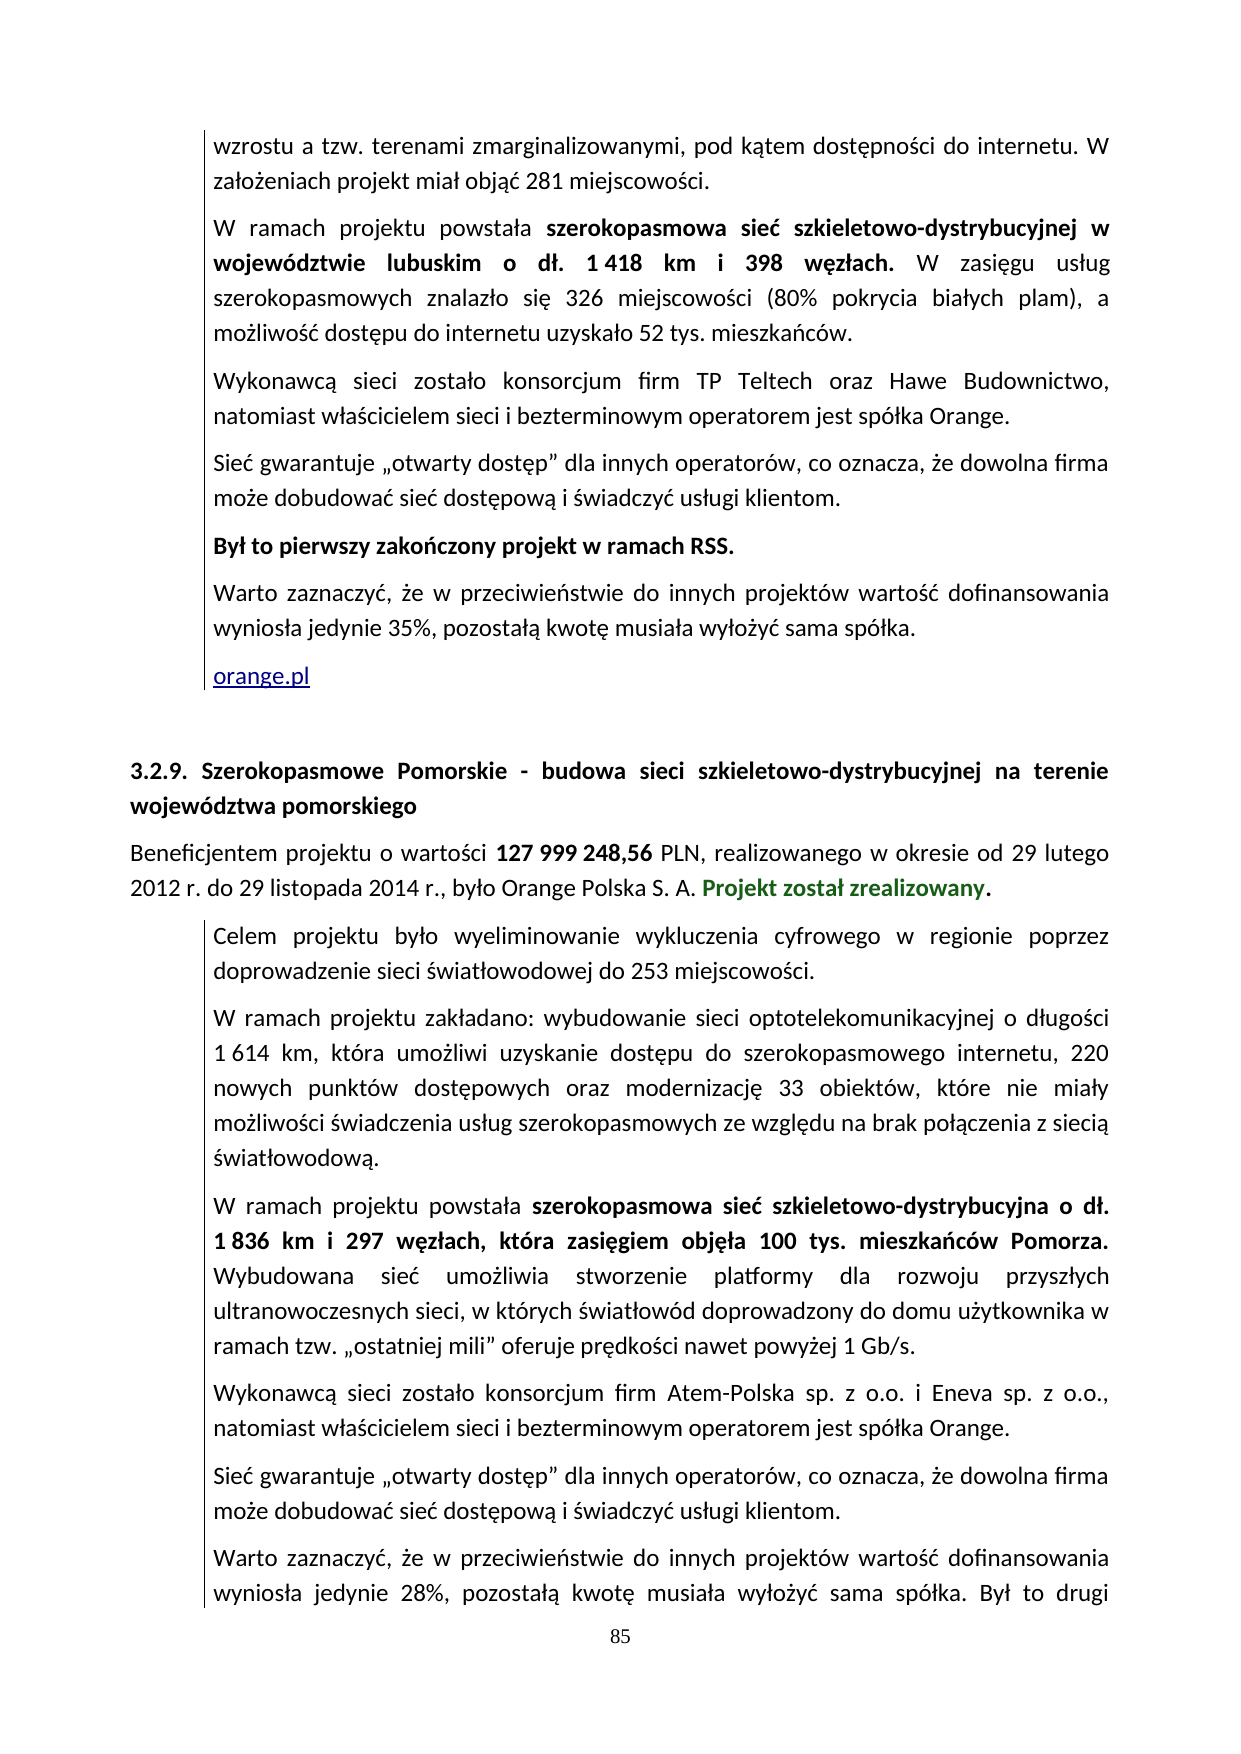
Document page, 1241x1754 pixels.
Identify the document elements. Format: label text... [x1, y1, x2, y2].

text Wykonawcą sieci zostało konsorcjum firm TP Teltech oraz Hawe Budownictwo, natomiast właścicielem sieci i bezterminowym operatorem jest spółka Orange. [205, 365, 1110, 430]
text Beneficjentem projektu o wartości 127 999 248,56 PLN, realizowanego w okresie od 29 lutego 2012 r. do 29 listopada 2014 r., było Orange Polska S. A. Projekt został zrealizowany. [130, 837, 1110, 903]
text W ramach projektu powstała szerokopasmowa sieć szkieletowo-dystrybucyjna o dł. 1 836 km i 297 węzłach, która zasięgiem objęła 100 tys. mieszkańców Pomorza. Wybudowana sieć umożliwia stworzenie platformy dla rozwoju przyszłych ultranowoczesnych sieci, w których światłowód doprowadzony do domu użytkownika w ramach tzw. „ostatniej mili” oferuje prędkości nawet powyżej 1 Gb/s. [205, 1190, 1110, 1360]
text Sieć gwarantuje „otwarty dostęp” dla innych operatorów, co oznacza, że dowolna firma może dobudować sieć dostępową i świadczyć usługi klientom. [205, 447, 1110, 513]
text orange.pl [205, 660, 1110, 690]
text W ramach projektu powstała szerokopasmowa sieć szkieletowo-dystrybucyjnej w województwie lubuskim o dł. 1 418 km i 398 węzłach. W zasięgu usług szerokopasmowych znalazło się 326 miejscowości (80% pokrycia białych plam), a możliwość dostępu do internetu uzyskało 52 tys. mieszkańców. [205, 212, 1110, 348]
text Celem projektu było wyeliminowanie wykluczenia cyfrowego w regionie poprzez doprowadzenie sieci światłowodowej do 253 miejscowości. [205, 920, 1110, 985]
text Był to pierwszy zakończony projekt w ramach RSS. [205, 530, 1110, 560]
text W ramach projektu zakładano: wybudowanie sieci optotelekomunikacyjnej o długości 1 614 km, która umożliwi uzyskanie dostępu do szerokopasmowego internetu, 220 nowych punktów dostępowych oraz modernizację 33 obiektów, które nie miały możliwości świadczenia usług szerokopasmowych ze względu na brak połączenia z siecią światłowodową. [205, 1002, 1110, 1173]
text Sieć gwarantuje „otwarty dostęp” dla innych operatorów, co oznacza, że dowolna firma może dobudować sieć dostępową i świadczyć usługi klientom. [205, 1460, 1110, 1525]
text Warto zaznaczyć, że w przeciwieństwie do innych projektów wartość dofinansowania wyniosła jedynie 28%, pozostałą kwotę musiała wyłożyć sama spółka. Był to drugi [205, 1542, 1110, 1608]
text wzrostu a tzw. terenami zmarginalizowanymi, pod kątem dostępności do internetu. W założeniach projekt miał objąć 281 miejscowości. [205, 130, 1110, 195]
text Wykonawcą sieci zostało konsorcjum firm Atem-Polska sp. z o.o. i Eneva sp. z o.o., natomiast właścicielem sieci i bezterminowym operatorem jest spółka Orange. [205, 1377, 1110, 1443]
text 3.2.9. Szerokopasmowe Pomorskie - budowa sieci szkieletowo-dystrybucyjnej na terenie województwa pomorskiego [130, 755, 1110, 820]
text Warto zaznaczyć, że w przeciwieństwie do innych projektów wartość dofinansowania wyniosła jedynie 35%, pozostałą kwotę musiała wyłożyć sama spółka. [205, 577, 1110, 643]
